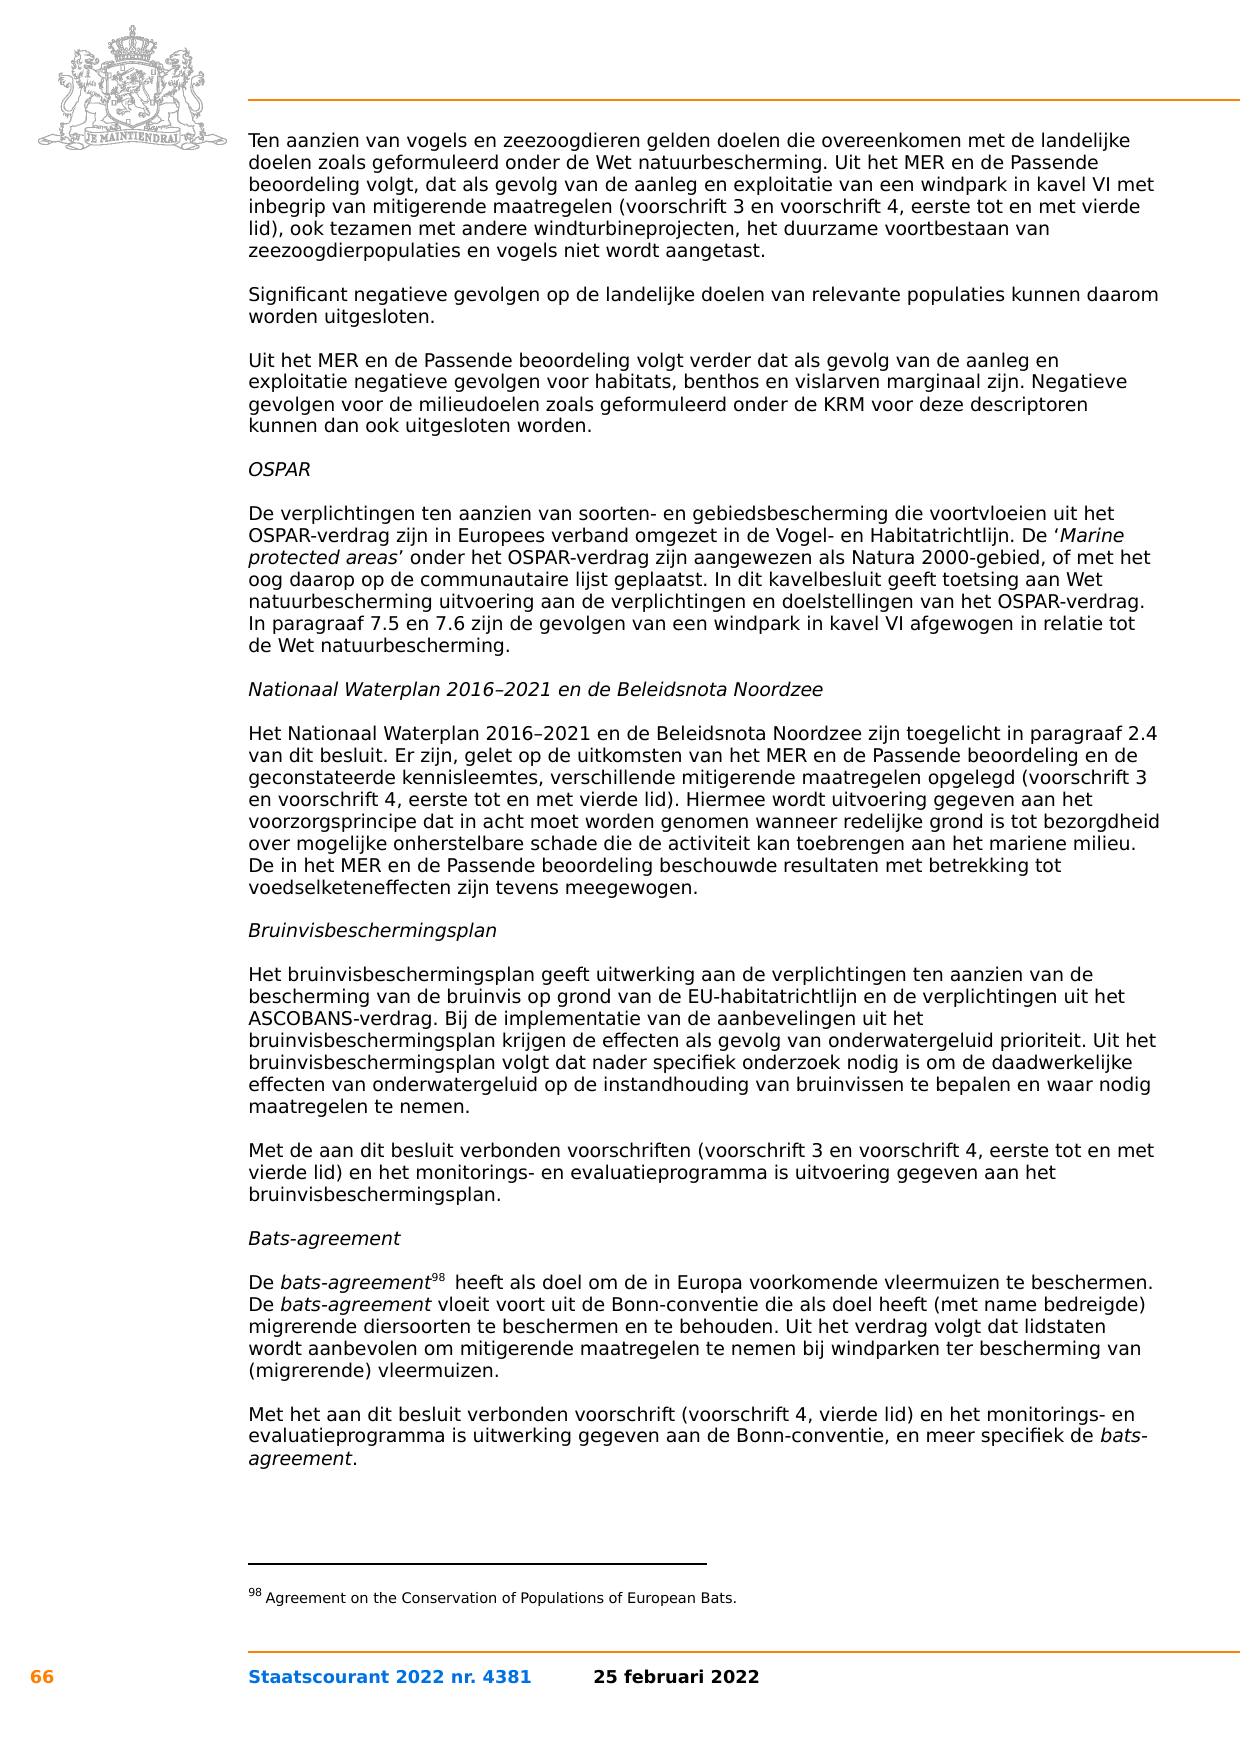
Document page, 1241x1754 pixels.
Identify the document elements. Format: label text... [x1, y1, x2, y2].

subtitle Bruinvisbeschermingsplan [248, 920, 1163, 942]
text De verplichtingen ten aanzien van soorten- en gebiedsbescherming die voortvloeien uit het OSPAR-verdrag zijn in Europees verband omgezet in de Vogel- en Habitatrichtlijn. De ‘Marine protected areas’ onder het OSPAR-verdrag zijn aangewezen als Natura 2000-gebied, of met het oog daarop op de communautaire lijst geplaatst. In dit kavelbesluit geeft toetsing aan Wet natuurbescherming uitvoering aan de verplichtingen en doelstellingen van het OSPAR-verdrag. In paragraaf 7.5 en 7.6 zijn de gevolgen van een windpark in kavel VI afgewogen in relatie tot de Wet natuurbescherming. [248, 503, 1163, 657]
subtitle Bats-agreement [248, 1228, 1163, 1250]
subtitle Nationaal Waterplan 2016–2021 en de Beleidsnota Noordzee [248, 679, 1163, 701]
text Het Nationaal Waterplan 2016–2021 en de Beleidsnota Noordzee zijn toegelicht in paragraaf 2.4 van dit besluit. Er zijn, gelet op de uitkomsten van het MER en de Passende beoordeling en de geconstateerde kennisleemtes, verschillende mitigerende maatregelen opgelegd (voorschrift 3 en voorschrift 4, eerste tot en met vierde lid). Hiermee wordt uitvoering gegeven aan het voorzorgsprincipe dat in acht moet worden genomen wanneer redelijke grond is tot bezorgdheid over mogelijke onherstelbare schade die de activiteit kan toebrengen aan het mariene milieu. De in het MER en de Passende beoordeling beschouwde resultaten met betrekking tot voedselketeneffecten zijn tevens meegewogen. [248, 723, 1163, 898]
picture [38, 25, 227, 150]
text Agreement on the Conservation of Populations of European Bats. [248, 1586, 1163, 1608]
text Met het aan dit besluit verbonden voorschrift (voorschrift 4, vierde lid) en het monitorings- en evaluatieprogramma is uitwerking gegeven aan de Bonn-conventie, en meer specifiek de bats-agreement. [248, 1403, 1163, 1469]
text Het bruinvisbeschermingsplan geeft uitwerking aan de verplichtingen ten aanzien van de bescherming van de bruinvis op grond van de EU-habitatrichtlijn en de verplichtingen uit het ASCOBANS-verdrag. Bij de implementatie van de aanbevelingen uit het bruinvisbeschermingsplan krijgen de effecten als gevolg van onderwatergeluid prioriteit. Uit het bruinvisbeschermingsplan volgt dat nader specifiek onderzoek nodig is om de daadwerkelijke effecten van onderwatergeluid op de instandhouding van bruinvissen te bepalen en waar nodig maatregelen te nemen. [248, 964, 1163, 1118]
subtitle OSPAR [248, 459, 1163, 481]
text Ten aanzien van vogels en zeezoogdieren gelden doelen die overeenkomen met de landelijke doelen zoals geformuleerd onder de Wet natuurbescherming. Uit het MER en de Passende beoordeling volgt, dat als gevolg van de aanleg en exploitatie van een windpark in kavel VI met inbegrip van mitigerende maatregelen (voorschrift 3 en voorschrift 4, eerste tot en met vierde lid), ook tezamen met andere windturbineprojecten, het duurzame voortbestaan van zeezoogdierpopulaties en vogels niet wordt aangetast. [248, 130, 1163, 262]
text Met de aan dit besluit verbonden voorschriften (voorschrift 3 en voorschrift 4, eerste tot en met vierde lid) en het monitorings- en evaluatieprogramma is uitvoering gegeven aan het bruinvisbeschermingsplan. [248, 1140, 1163, 1206]
text Significant negatieve gevolgen op de landelijke doelen van relevante populaties kunnen daarom worden uitgesloten. [248, 284, 1163, 328]
text De bats-agreement heeft als doel om de in Europa voorkomende vleermuizen te beschermen. De bats-agreement vloeit voort uit de Bonn-conventie die als doel heeft (met name bedreigde) migrerende diersoorten te beschermen en te behouden. Uit het verdrag volgt dat lidstaten wordt aanbevolen om mitigerende maatregelen te nemen bij windparken ter bescherming van (migrerende) vleermuizen. [248, 1272, 1163, 1382]
text Uit het MER en de Passende beoordeling volgt verder dat als gevolg van de aanleg en exploitatie negatieve gevolgen voor habitats, benthos en vislarven marginaal zijn. Negatieve gevolgen voor de milieudoelen zoals geformuleerd onder de KRM voor deze descriptoren kunnen dan ook uitgesloten worden. [248, 349, 1163, 437]
